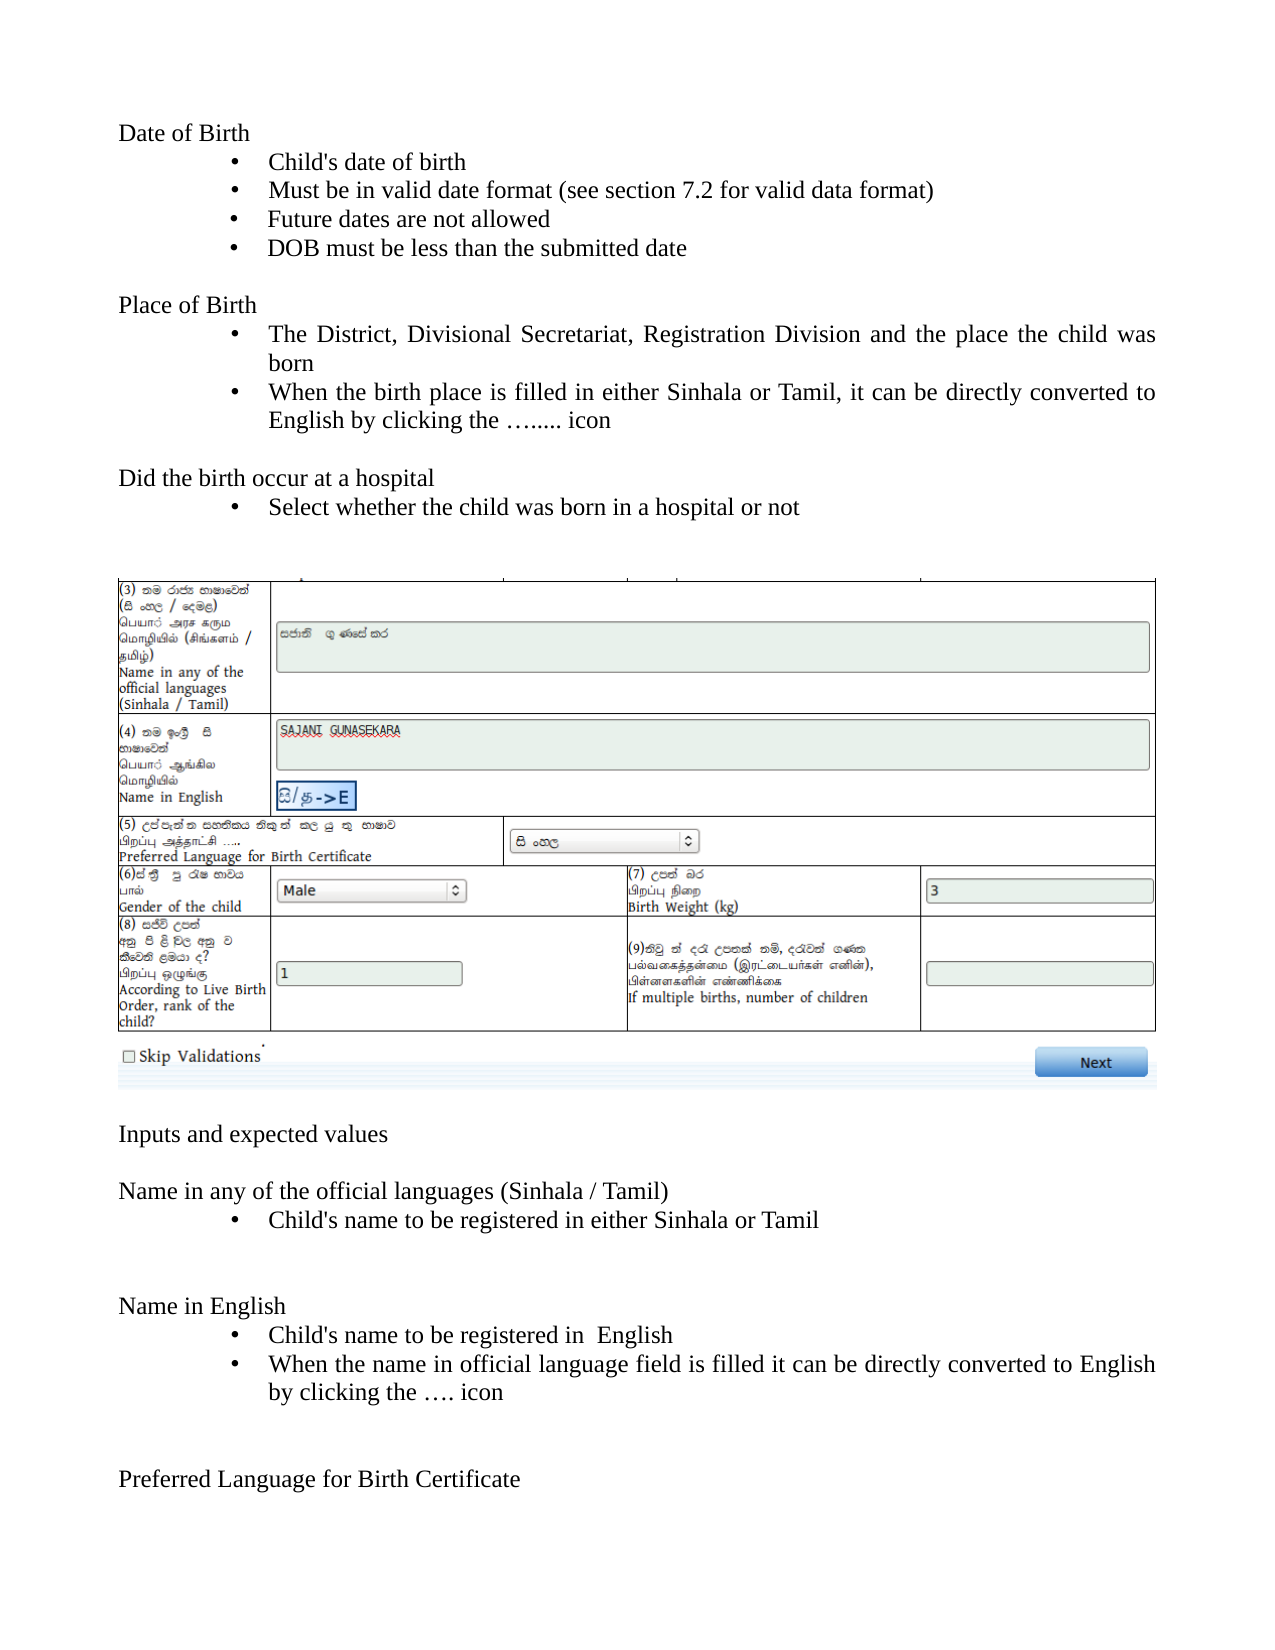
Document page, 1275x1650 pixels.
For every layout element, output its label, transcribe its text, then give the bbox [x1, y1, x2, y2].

list Must be in valid date format (see section 7.2 for valid data format) [231, 176, 1157, 204]
list Child's name to be registered in English [231, 1320, 1157, 1349]
list Child's name to be registered in either Sinhala or Tamil [231, 1205, 1157, 1234]
list Child's date of birth [231, 147, 1157, 176]
text Place of Birth [118, 291, 1157, 319]
text Inputs and expected values [118, 1119, 1157, 1147]
list Future dates are not allowed [229, 204, 1157, 233]
list DOB must be less than the submitted date [229, 233, 1157, 262]
text Did the birth occur at a hospital [118, 463, 1157, 492]
list When the name in official language field is filled it can be directly converted to English by clicking the …. icon [231, 1349, 1157, 1406]
text Preferred Language for Birth Certificate [118, 1464, 1157, 1492]
list Select whether the child was born in a hospital or not [231, 492, 1157, 521]
list The District, Divisional Secretariat, Registration Division and the place the child was born [231, 319, 1157, 377]
text Name in English [118, 1291, 1157, 1320]
picture [118, 578, 1157, 1090]
text Date of Birth [118, 118, 1157, 147]
list When the birth place is filled in either Sinhala or Tamil, it can be directly converted to English by clicking the …..... icon [231, 377, 1157, 434]
text Name in any of the official languages (Sinhala / Tamil) [118, 1176, 1157, 1205]
